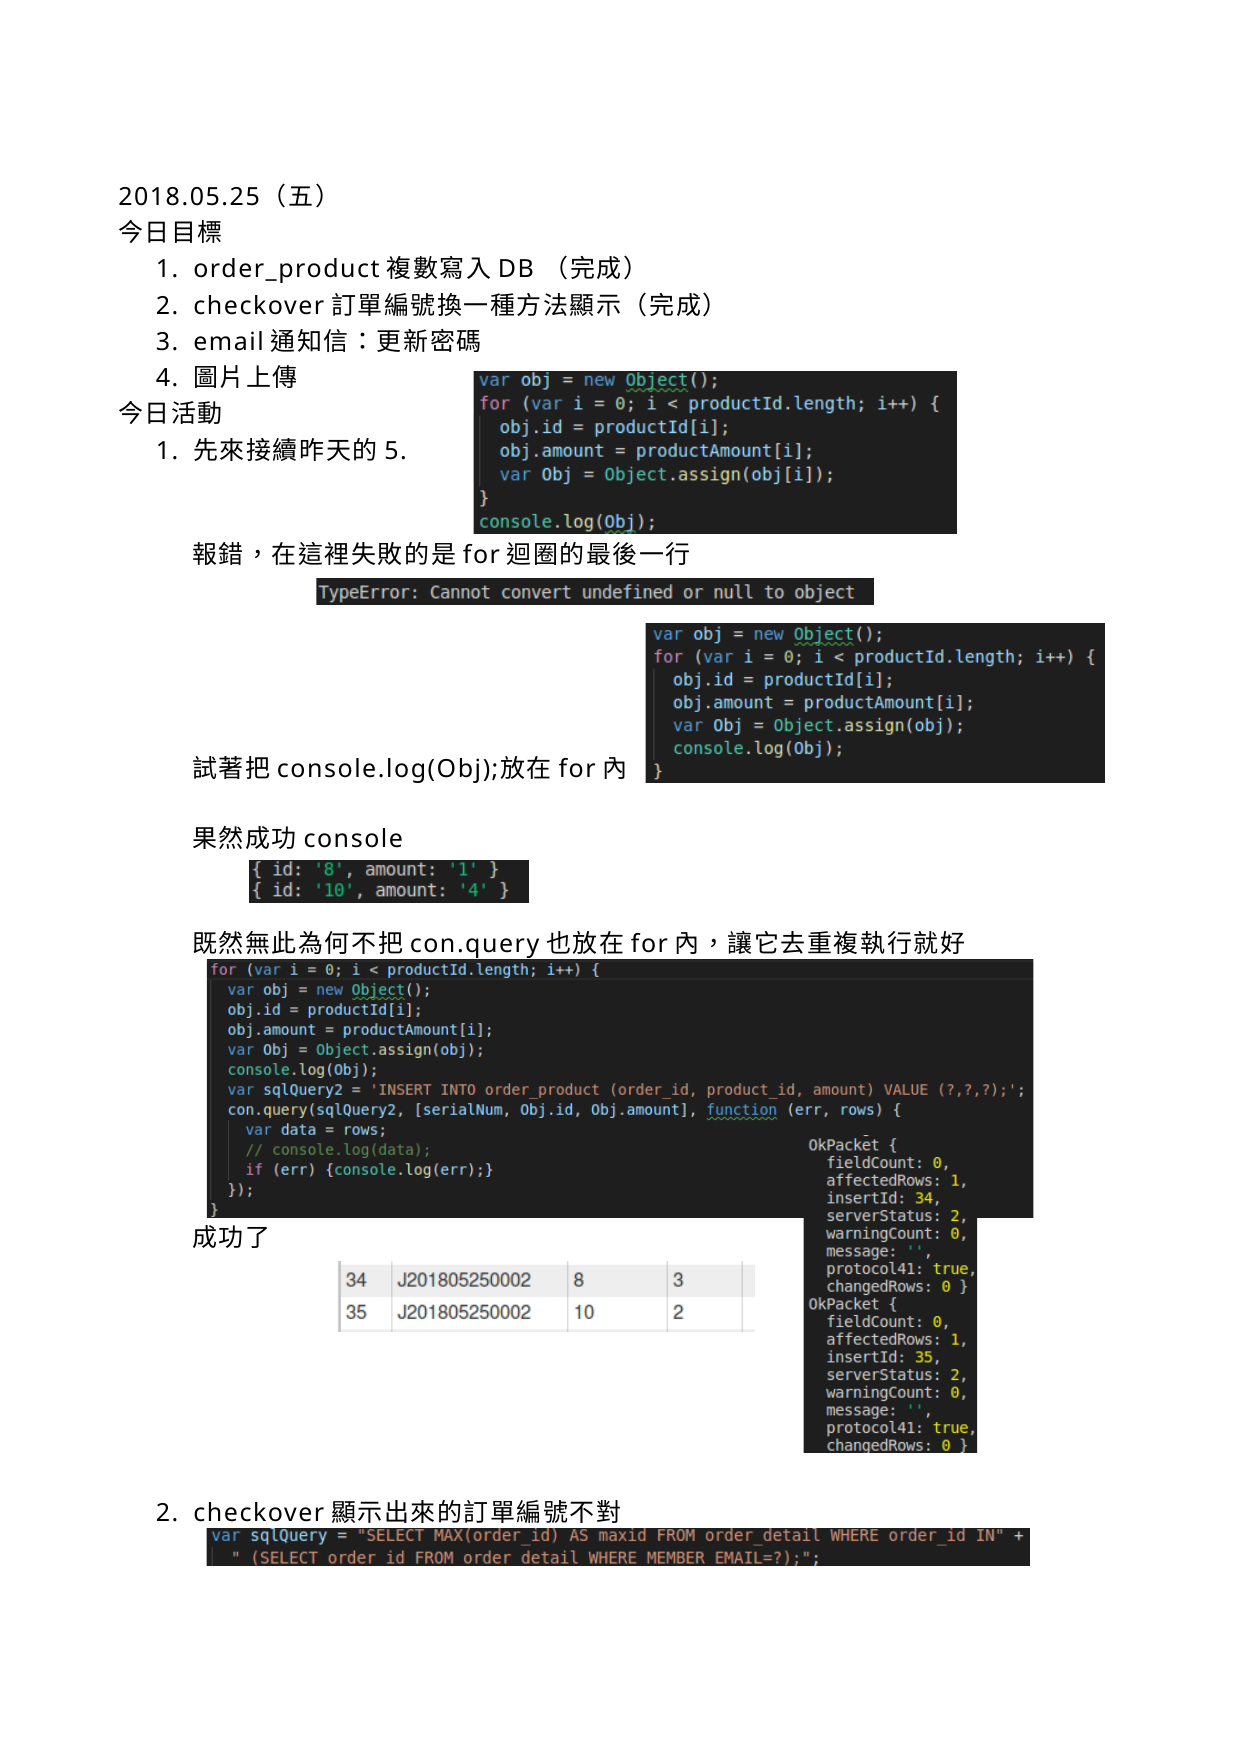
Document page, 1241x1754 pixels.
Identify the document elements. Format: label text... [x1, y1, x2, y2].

picture [206, 959, 1034, 1453]
text 報錯，在這裡失敗的是for迴圈的最後一行 [118, 534, 1122, 571]
text 今日目標 [118, 213, 1122, 249]
list email通知信：更新密碼 [156, 321, 1122, 358]
text 既然無此為何不把con.query也放在for內，讓它去重複執行就好 [118, 923, 1122, 959]
picture [337, 1261, 755, 1332]
list [957, 430, 1122, 466]
text 成功了 [118, 959, 803, 1254]
text 今日活動 [118, 394, 473, 430]
list checkover訂單編號換一種方法顯示（完成） [156, 285, 1122, 321]
list 先來接續昨天的5. [156, 430, 473, 466]
picture [206, 1528, 1030, 1566]
text [957, 394, 1122, 430]
text 2018.05.25（五） [118, 176, 1122, 213]
text 果然成功console [118, 819, 1122, 855]
list 圖片上傳 [156, 358, 1122, 394]
picture [316, 578, 874, 605]
list checkover顯示出來的訂單編號不對 [156, 1492, 1122, 1529]
picture [473, 371, 957, 534]
picture [645, 623, 1105, 783]
picture [249, 860, 529, 903]
list order_product複數寫入DB （完成） [156, 249, 1122, 285]
text 試著把console.log(Obj);放在for內 [118, 605, 1122, 623]
text [978, 959, 1122, 1254]
